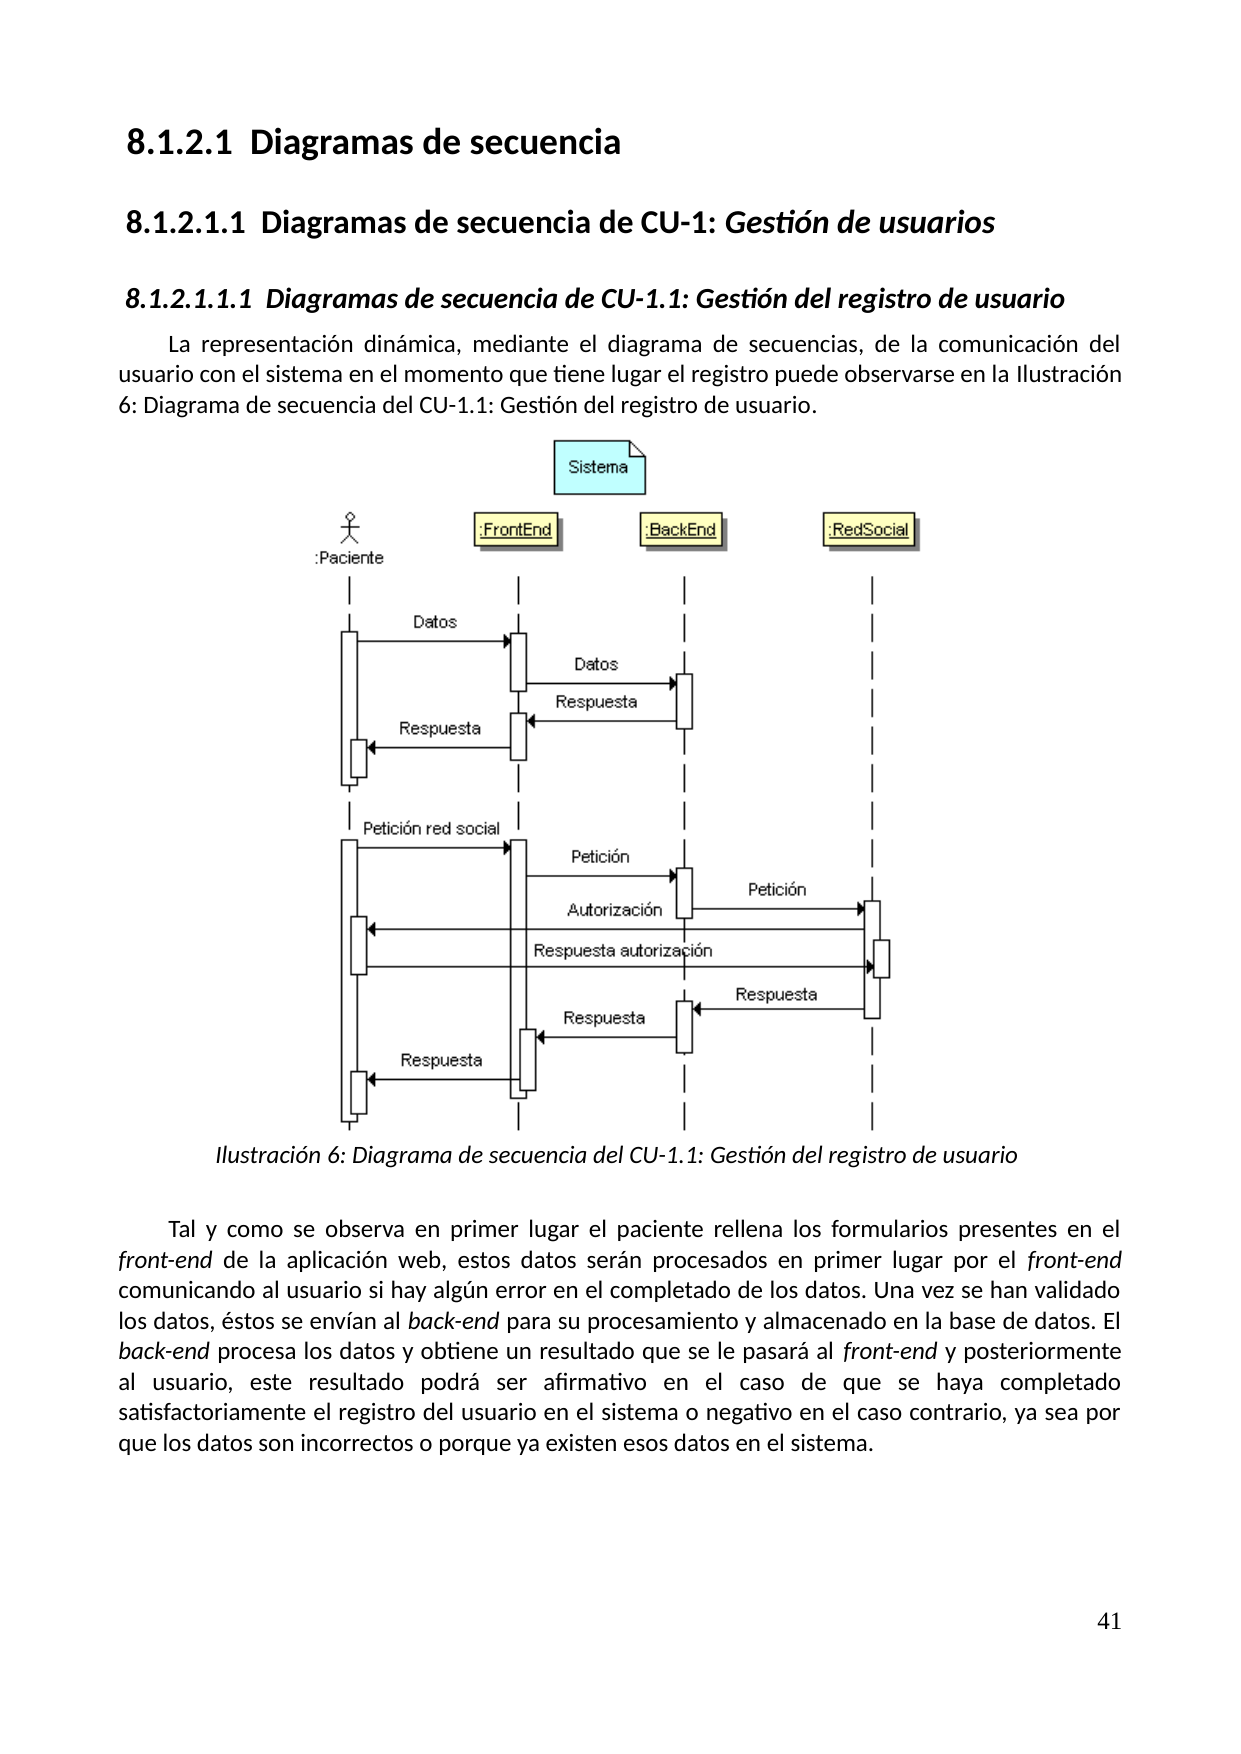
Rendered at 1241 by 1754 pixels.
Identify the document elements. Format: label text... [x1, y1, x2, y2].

subtitle Diagramas de secuencia [118, 118, 1122, 164]
text Tal y como se observa en primer lugar el paciente rellena los formularios presentes en el front-end de la aplicación web, estos datos serán procesados en primer lugar por el front-end comunicando al usuario si hay algún error en el completado de los datos. Una vez se han validado los datos, éstos se envían al back-end para su procesamiento y almacenado en la base de datos. El back-end procesa los datos y obtiene un resultado que se le pasará al front-end y posteriormente al usuario, este resultado podrá ser afirmativo en el caso de que se haya completado satisfactoriamente el registro del usuario en el sistema o negativo en el caso contrario, ya sea por que los datos son incorrectos o porque ya existen esos datos en el sistema. [118, 1213, 1122, 1457]
text Ilustración 6: Diagrama de secuencia del CU-1.1: Gestión del registro de usuario [215, 444, 1025, 1170]
picture [302, 431, 938, 1140]
subtitle Diagramas de secuencia de CU-1.1: Gestión del registro de usuario [118, 280, 1122, 315]
text La representación dinámica, mediante el diagrama de secuencias, de la comunicación del usuario con el sistema en el momento que tiene lugar el registro puede observarse en la Ilustración 6: Diagrama de secuencia del CU-1.1: Gestión del registro de usuario. [118, 328, 1122, 419]
subtitle Diagramas de secuencia de CU-1: Gestión de usuarios [118, 201, 1122, 242]
